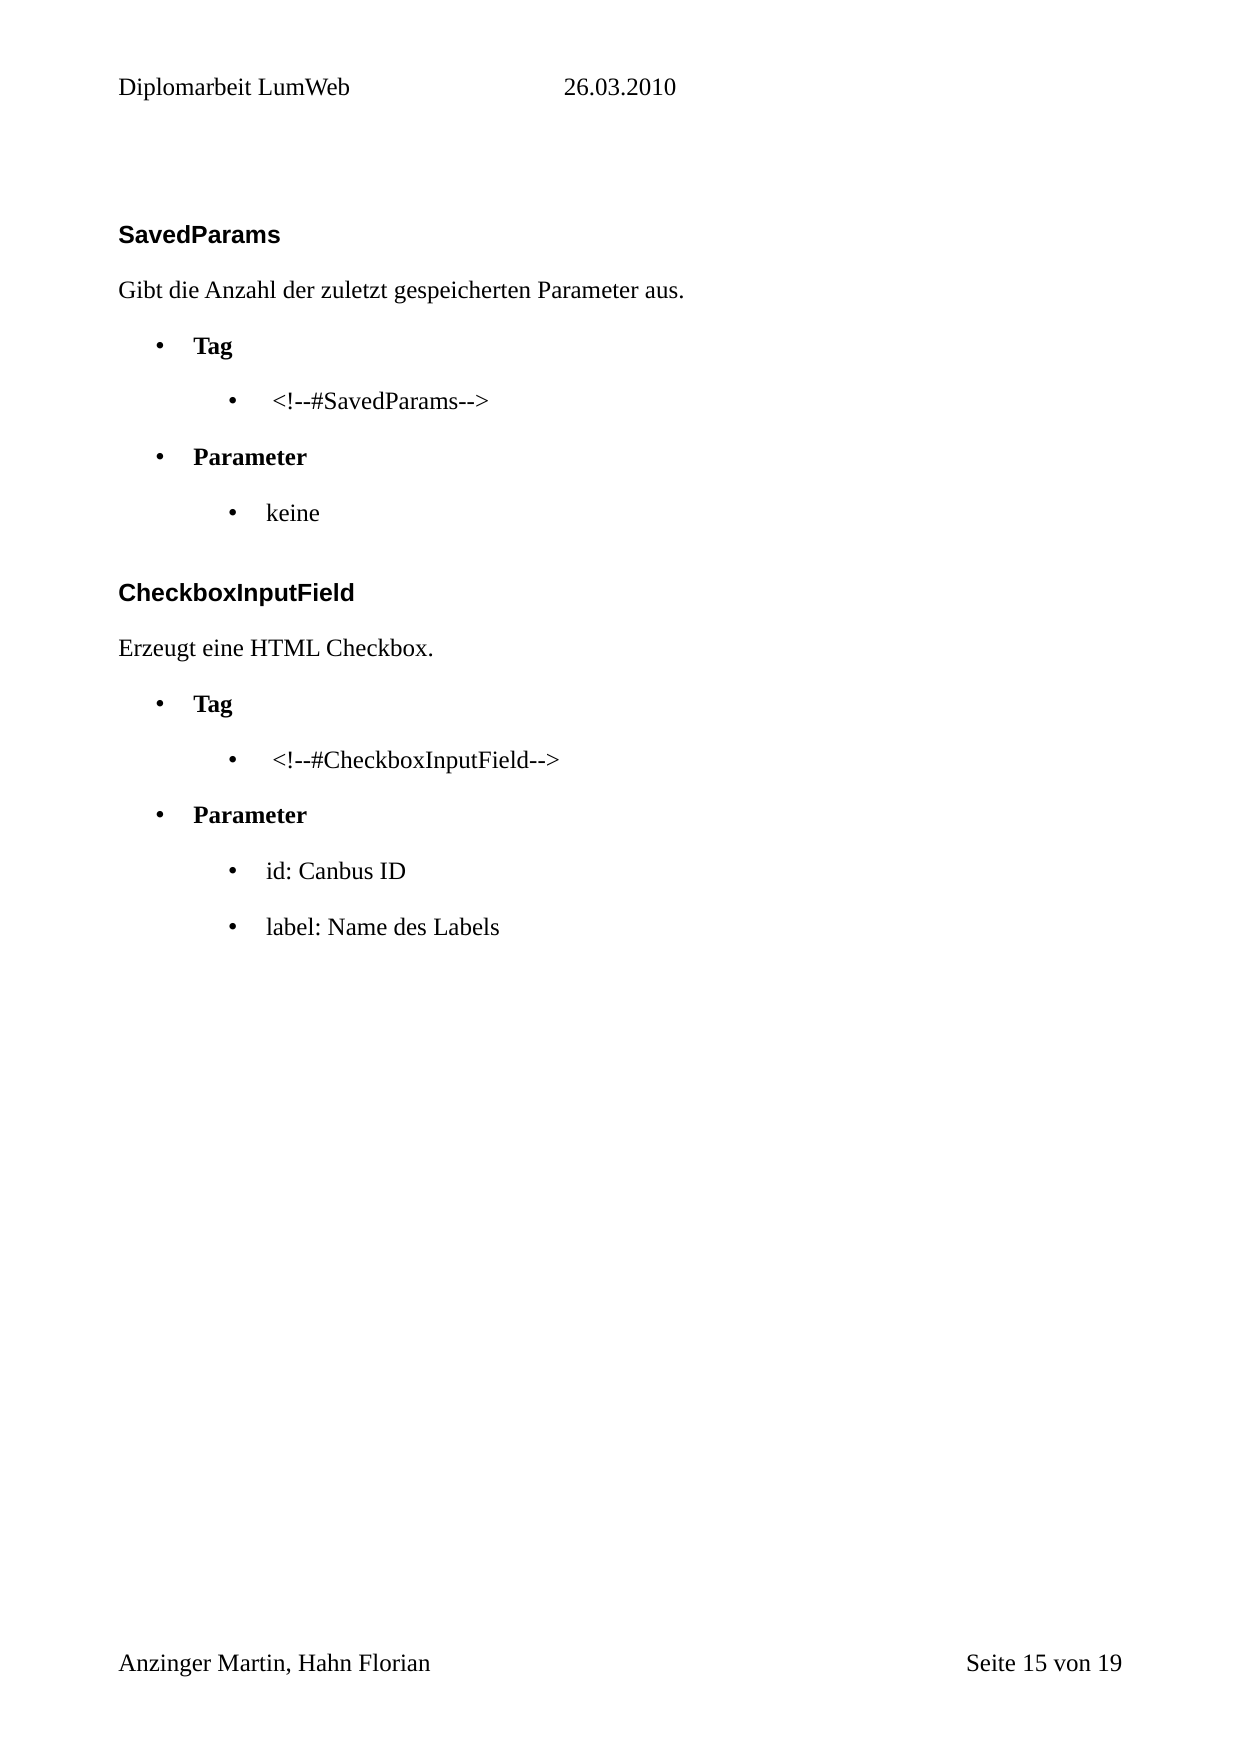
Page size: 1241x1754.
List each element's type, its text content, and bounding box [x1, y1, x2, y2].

list Parameter [156, 800, 1122, 829]
list Tag [156, 331, 1122, 359]
text Gibt die Anzahl der zuletzt gespeicherten Parameter aus. [118, 275, 1122, 304]
list Tag [156, 689, 1122, 718]
list <!--#SavedParams--> [228, 386, 1122, 415]
list label: Name des Labels [228, 912, 1122, 940]
list Parameter [156, 442, 1122, 471]
subtitle CheckboxInputField [118, 578, 1122, 607]
list keine [228, 498, 1122, 526]
text Erzeugt eine HTML Checkbox. [118, 633, 1122, 662]
subtitle SavedParams [118, 220, 1122, 248]
list id: Canbus ID [228, 856, 1122, 885]
list <!--#CheckboxInputField--> [228, 745, 1122, 773]
